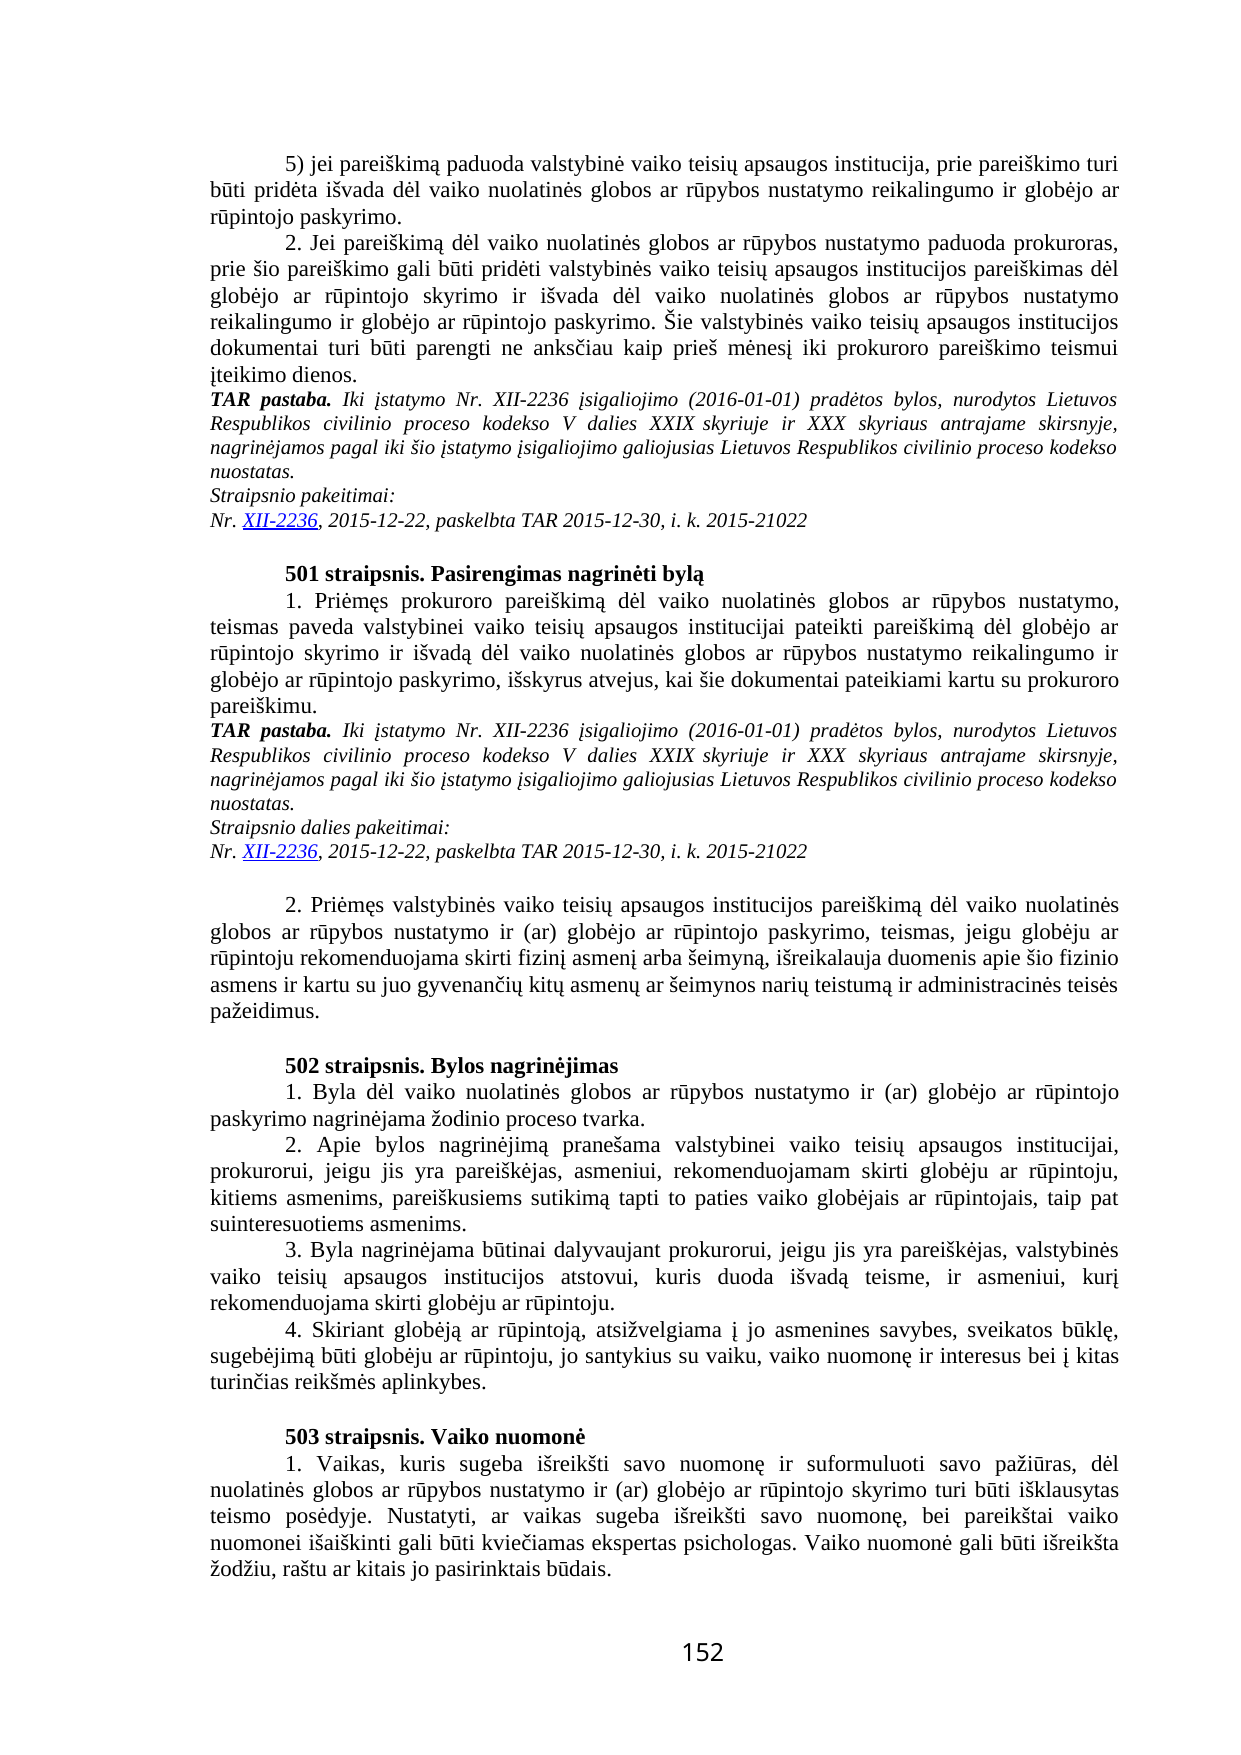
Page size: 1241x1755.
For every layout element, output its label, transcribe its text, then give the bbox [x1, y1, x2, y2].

text Straipsnio pakeitimai: [210, 483, 1120, 507]
text 1. Priėmęs prokuroro pareiškimą dėl vaiko nuolatinės globos ar rūpybos nustatymo, teismas paveda valstybinei vaiko teisių apsaugos institucijai pateikti pareiškimą dėl globėjo ar rūpintojo skyrimo ir išvadą dėl vaiko nuolatinės globos ar rūpybos nustatymo reikalingumo ir globėjo ar rūpintojo paskyrimo, išskyrus atvejus, kai šie dokumentai pateikiami kartu su prokuroro pareiškimu. [210, 587, 1120, 718]
text 501 straipsnis. Pasirengimas nagrinėti bylą [210, 560, 1120, 587]
text 1. Vaikas, kuris sugeba išreikšti savo nuomonę ir suformuluoti savo pažiūras, dėl nuolatinės globos ar rūpybos nustatymo ir (ar) globėjo ar rūpintojo skyrimo turi būti išklausytas teismo posėdyje. Nustatyti, ar vaikas sugeba išreikšti savo nuomonę, bei pareikštai vaiko nuomonei išaiškinti gali būti kviečiamas ekspertas psichologas. Vaiko nuomonė gali būti išreikšta žodžiu, raštu ar kitais jo pasirinktais būdais. [210, 1450, 1120, 1582]
text Nr. XII-2236, 2015-12-22, paskelbta TAR 2015-12-30, i. k. 2015-21022 [210, 507, 1120, 532]
text Nr. XII-2236, 2015-12-22, paskelbta TAR 2015-12-30, i. k. 2015-21022 [210, 839, 1120, 863]
text TAR pastaba. Iki įstatymo Nr. XII-2236 įsigaliojimo (2016-01-01) pradėtos bylos, nurodytos Lietuvos Respublikos civilinio proceso kodekso V dalies XXIX skyriuje ir XXX skyriaus antrajame skirsnyje, nagrinėjamos pagal iki šio įstatymo įsigaliojimo galiojusias Lietuvos Respublikos civilinio proceso kodekso nuostatas. [210, 387, 1120, 483]
text 1. Byla dėl vaiko nuolatinės globos ar rūpybos nustatymo ir (ar) globėjo ar rūpintojo paskyrimo nagrinėjama žodinio proceso tvarka. [210, 1078, 1120, 1131]
text 2. Priėmęs valstybinės vaiko teisių apsaugos institucijos pareiškimą dėl vaiko nuolatinės globos ar rūpybos nustatymo ir (ar) globėjo ar rūpintojo paskyrimo, teismas, jeigu globėju ar rūpintoju rekomenduojama skirti fizinį asmenį arba šeimyną, išreikalauja duomenis apie šio fizinio asmens ir kartu su juo gyvenančių kitų asmenų ar šeimynos narių teistumą ir administracinės teisės pažeidimus. [210, 892, 1120, 1023]
text 503 straipsnis. Vaiko nuomonė [210, 1423, 1120, 1450]
text 2. Jei pareiškimą dėl vaiko nuolatinės globos ar rūpybos nustatymo paduoda prokuroras, prie šio pareiškimo gali būti pridėti valstybinės vaiko teisių apsaugos institucijos pareiškimas dėl globėjo ar rūpintojo skyrimo ir išvada dėl vaiko nuolatinės globos ar rūpybos nustatymo reikalingumo ir globėjo ar rūpintojo paskyrimo. Šie valstybinės vaiko teisių apsaugos institucijos dokumentai turi būti parengti ne anksčiau kaip prieš mėnesį iki prokuroro pareiškimo teismui įteikimo dienos. [210, 229, 1120, 387]
text 3. Byla nagrinėjama būtinai dalyvaujant prokurorui, jeigu jis yra pareiškėjas, valstybinės vaiko teisių apsaugos institucijos atstovui, kuris duoda išvadą teisme, ir asmeniui, kurį rekomenduojama skirti globėju ar rūpintoju. [210, 1237, 1120, 1316]
text 2. Apie bylos nagrinėjimą pranešama valstybinei vaiko teisių apsaugos institucijai, prokurorui, jeigu jis yra pareiškėjas, asmeniui, rekomenduojamam skirti globėju ar rūpintoju, kitiems asmenims, pareiškusiems sutikimą tapti to paties vaiko globėjais ar rūpintojais, taip pat suinteresuotiems asmenims. [210, 1131, 1120, 1237]
text 502 straipsnis. Bylos nagrinėjimas [210, 1052, 1120, 1078]
text Straipsnio dalies pakeitimai: [210, 815, 1120, 839]
text 4. Skiriant globėją ar rūpintoją, atsižvelgiama į jo asmenines savybes, sveikatos būklę, sugebėjimą būti globėju ar rūpintoju, jo santykius su vaiku, vaiko nuomonę ir interesus bei į kitas turinčias reikšmės aplinkybes. [210, 1316, 1120, 1395]
text TAR pastaba. Iki įstatymo Nr. XII-2236 įsigaliojimo (2016-01-01) pradėtos bylos, nurodytos Lietuvos Respublikos civilinio proceso kodekso V dalies XXIX skyriuje ir XXX skyriaus antrajame skirsnyje, nagrinėjamos pagal iki šio įstatymo įsigaliojimo galiojusias Lietuvos Respublikos civilinio proceso kodekso nuostatas. [210, 718, 1120, 815]
text 5) jei pareiškimą paduoda valstybinė vaiko teisių apsaugos institucija, prie pareiškimo turi būti pridėta išvada dėl vaiko nuolatinės globos ar rūpybos nustatymo reikalingumo ir globėjo ar rūpintojo paskyrimo. [210, 150, 1120, 229]
